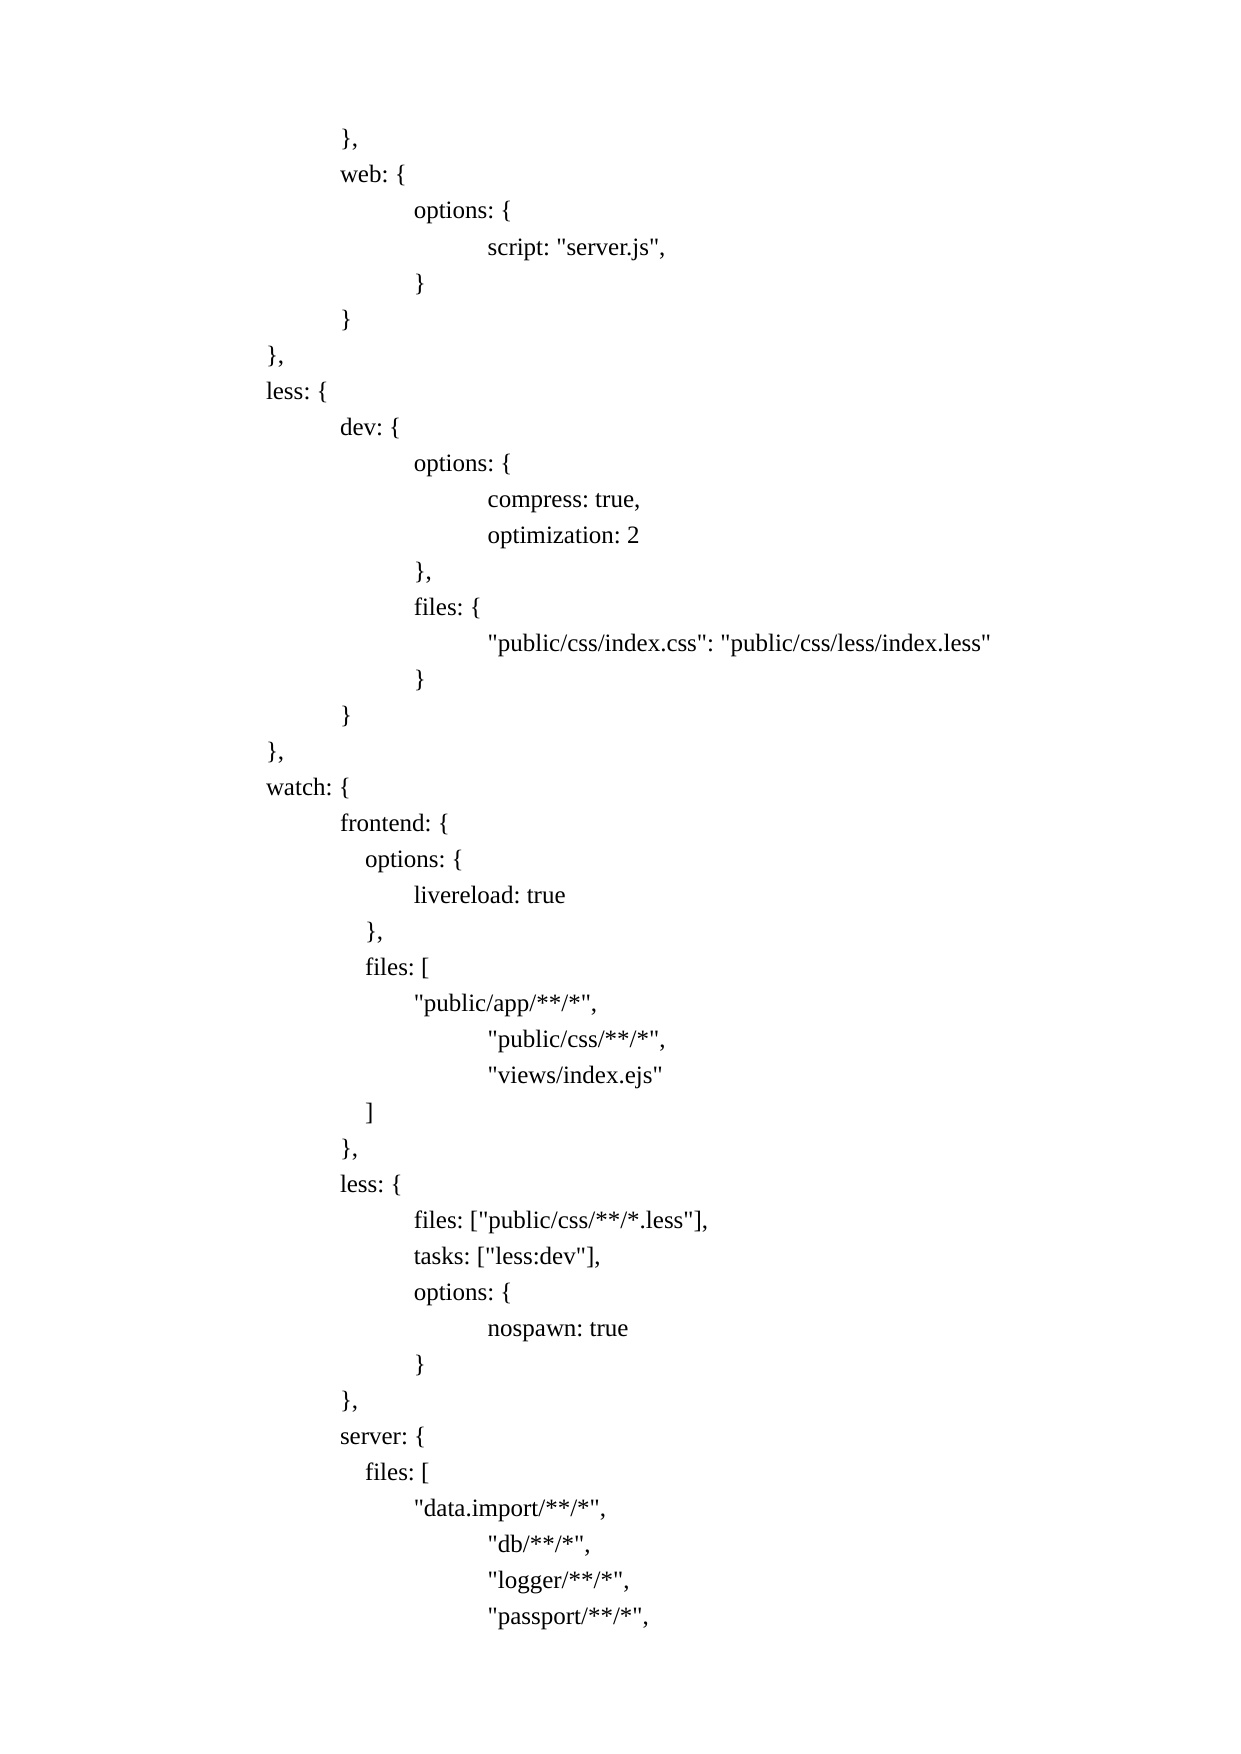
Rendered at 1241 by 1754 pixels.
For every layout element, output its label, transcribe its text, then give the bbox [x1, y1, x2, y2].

text "db/**/*", [118, 1524, 1122, 1560]
text }, [118, 551, 1122, 587]
text dev: { [118, 406, 1122, 442]
text server: { [118, 1416, 1122, 1452]
text files: [ [118, 1452, 1122, 1488]
text frontend: { [118, 803, 1122, 839]
text } [118, 262, 1122, 298]
text files: { [118, 587, 1122, 623]
text }, [118, 334, 1122, 370]
text "data.import/**/*", [118, 1488, 1122, 1524]
text "public/css/**/*", [118, 1019, 1122, 1055]
text web: { [118, 154, 1122, 190]
text }, [118, 731, 1122, 767]
text livereload: true [118, 875, 1122, 911]
text }, [118, 911, 1122, 947]
text } [118, 1343, 1122, 1379]
text }, [118, 118, 1122, 154]
text "public/css/index.css": "public/css/less/index.less" [118, 623, 1122, 659]
text } [118, 695, 1122, 731]
text options: { [118, 1271, 1122, 1307]
text compress: true, [118, 478, 1122, 514]
text }, [118, 1379, 1122, 1416]
text "logger/**/*", [118, 1560, 1122, 1596]
text } [118, 659, 1122, 695]
text "passport/**/*", [118, 1596, 1122, 1632]
text files: [ [118, 947, 1122, 983]
text options: { [118, 839, 1122, 875]
text } [118, 298, 1122, 334]
text optimization: 2 [118, 514, 1122, 551]
text script: "server.js", [118, 226, 1122, 262]
text ] [118, 1091, 1122, 1127]
text watch: { [118, 767, 1122, 803]
text nospawn: true [118, 1307, 1122, 1343]
text less: { [118, 1163, 1122, 1199]
text "views/index.ejs" [118, 1055, 1122, 1091]
text less: { [118, 370, 1122, 406]
text options: { [118, 190, 1122, 226]
text }, [118, 1127, 1122, 1163]
text files: ["public/css/**/*.less"], [118, 1199, 1122, 1235]
text options: { [118, 442, 1122, 478]
text "public/app/**/*", [118, 983, 1122, 1019]
text tasks: ["less:dev"], [118, 1235, 1122, 1271]
